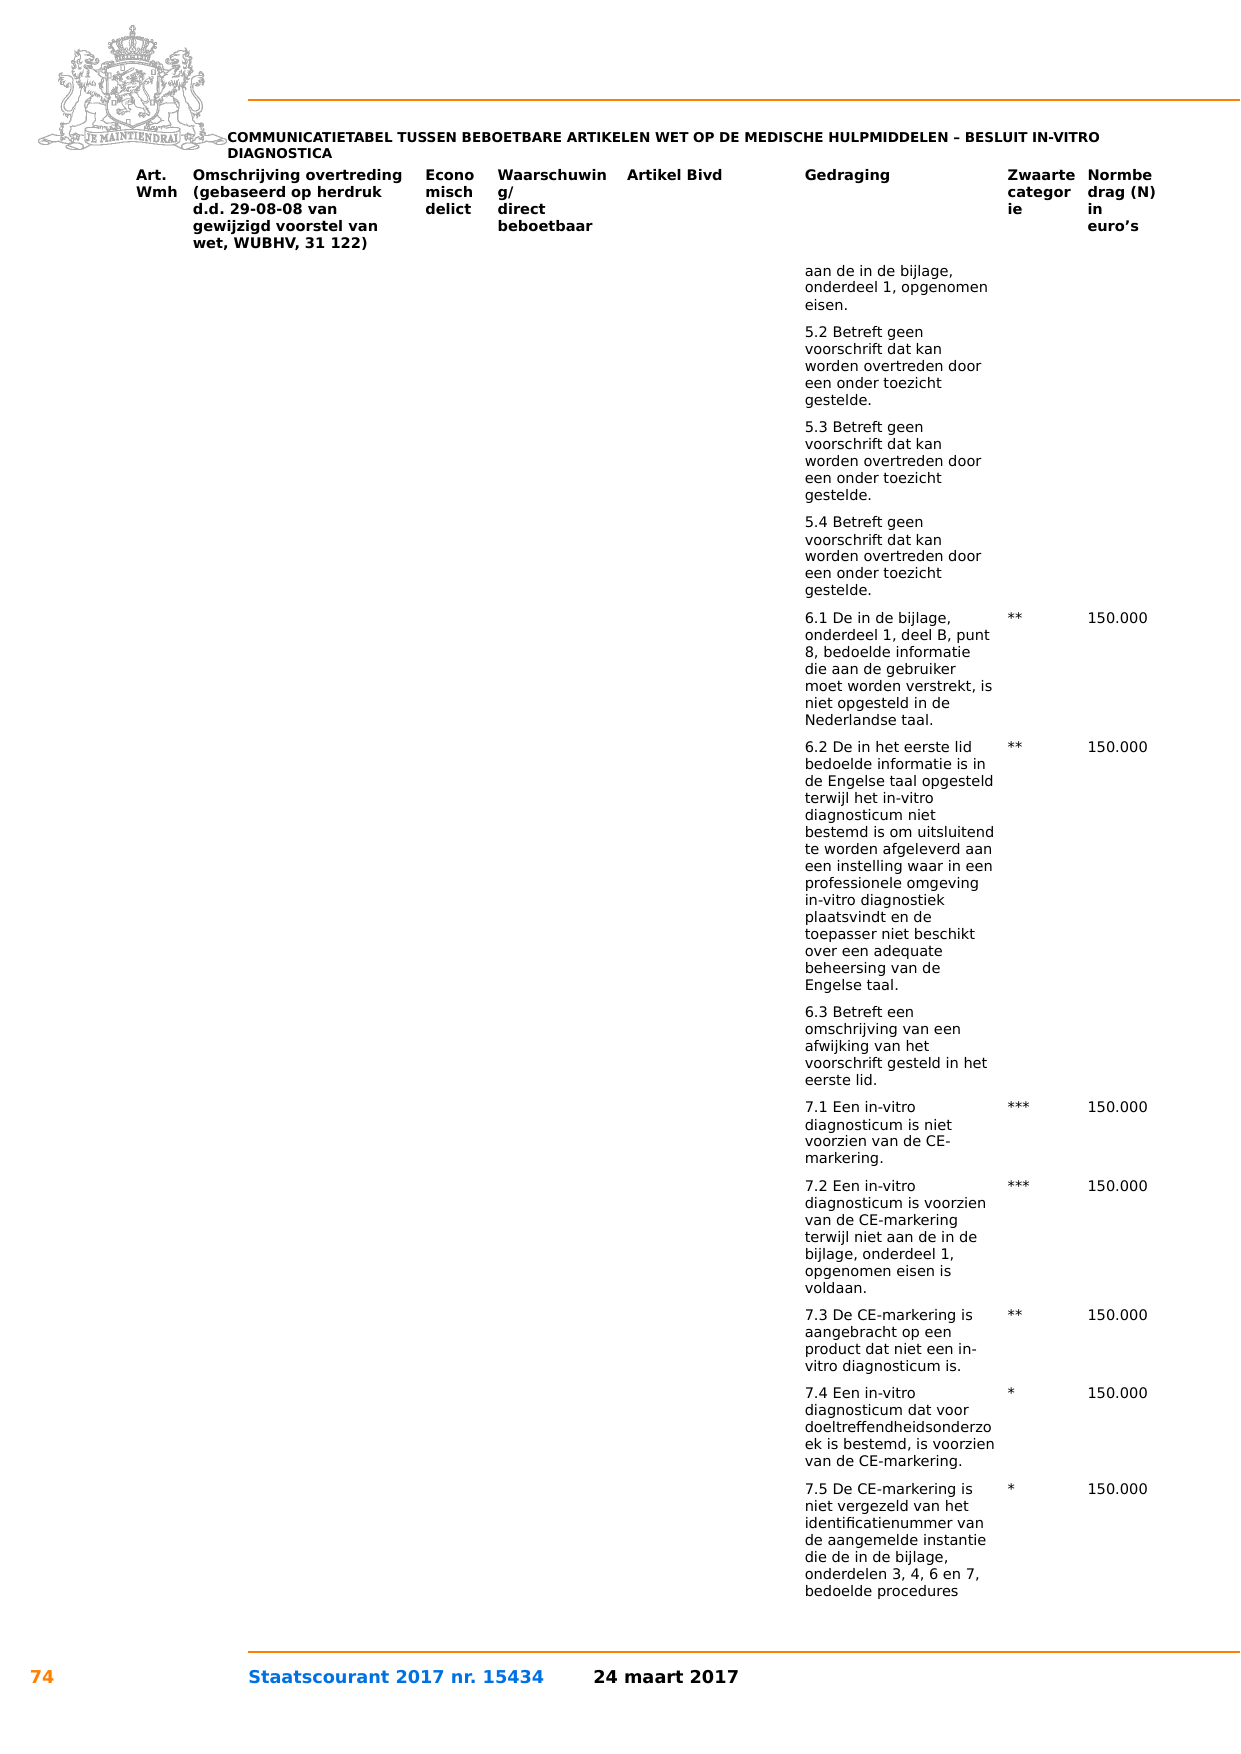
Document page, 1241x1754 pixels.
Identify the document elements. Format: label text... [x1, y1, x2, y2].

table_cell [420, 1476, 491, 1604]
table_cell [131, 319, 186, 413]
table_cell Waarschuwing/ direct beboetbaar [492, 163, 621, 257]
table_cell * [1002, 1476, 1081, 1604]
table_cell 150.000 [1082, 734, 1163, 998]
table_cell 150.000 [1082, 1476, 1163, 1604]
table_cell [420, 258, 491, 318]
table_cell [492, 734, 621, 998]
table_cell [131, 1302, 186, 1379]
table_cell aan de in de bijlage, onderdeel 1, opgenomen eisen. [799, 258, 1001, 318]
table_cell [420, 414, 491, 509]
table_cell [131, 999, 186, 1094]
table_cell 150.000 [1082, 605, 1163, 733]
table_cell [420, 319, 491, 413]
table_cell [131, 258, 186, 318]
table_cell [187, 414, 419, 509]
table_cell [622, 1476, 798, 1604]
table_cell 5.2 Betreft geen voorschrift dat kan worden overtreden door een onder toezicht gestelde. [799, 319, 1001, 413]
table_cell 150.000 [1082, 1381, 1163, 1475]
table_cell [420, 605, 491, 733]
table_cell [1082, 510, 1163, 604]
table_cell Normbedrag (N) in euro’s [1082, 163, 1163, 257]
table_cell 5.4 Betreft geen voorschrift dat kan worden overtreden door een onder toezicht gestelde. [799, 510, 1001, 604]
table_cell [1082, 258, 1163, 318]
table_cell [622, 734, 798, 998]
table_cell [131, 1476, 186, 1604]
table_cell Artikel Bivd [622, 163, 798, 257]
table_cell [420, 999, 491, 1094]
table_cell [420, 1381, 491, 1475]
table_cell [187, 1095, 419, 1172]
table_cell 6.3 Betreft een omschrijving van een afwijking van het voorschrift gesteld in het eerste lid. [799, 999, 1001, 1094]
table_cell [492, 1381, 621, 1475]
table_cell Zwaarte categorie [1002, 163, 1081, 257]
table_cell [492, 1302, 621, 1379]
table_cell [420, 734, 491, 998]
table_cell [420, 1302, 491, 1379]
table_cell [1082, 999, 1163, 1094]
table_cell *** [1002, 1173, 1081, 1301]
table_cell [131, 1095, 186, 1172]
table_cell 7.2 Een in-vitro diagnosticum is voorzien van de CE-markering terwijl niet aan de in de bijlage, onderdeel 1, opgenomen eisen is voldaan. [799, 1173, 1001, 1301]
table_cell Gedraging [799, 163, 1001, 257]
table_cell [622, 1302, 798, 1379]
table_cell [187, 258, 419, 318]
table_cell [1002, 319, 1081, 413]
table_cell [492, 1173, 621, 1301]
table_cell [187, 605, 419, 733]
table_cell Art. Wmh [131, 163, 186, 257]
table_cell [492, 510, 621, 604]
picture [38, 25, 227, 150]
table_cell [187, 1302, 419, 1379]
table_cell [622, 1095, 798, 1172]
table_cell *** [1002, 1095, 1081, 1172]
table_cell [187, 1381, 419, 1475]
table_cell 7.1 Een in-vitro diagnosticum is niet voorzien van de CE-markering. [799, 1095, 1001, 1172]
table_cell [131, 414, 186, 509]
table_cell ** [1002, 1302, 1081, 1379]
table_cell [187, 999, 419, 1094]
table_cell [622, 1381, 798, 1475]
table_cell * [1002, 1381, 1081, 1475]
table_cell [1002, 999, 1081, 1094]
table_cell 6.1 De in de bijlage, onderdeel 1, deel B, punt 8, bedoelde informatie die aan de gebruiker moet worden verstrekt, is niet opgesteld in de Nederlandse taal. [799, 605, 1001, 733]
table_cell ** [1002, 734, 1081, 998]
table_cell [622, 510, 798, 604]
table_cell [1082, 319, 1163, 413]
table_cell [492, 1095, 621, 1172]
table_cell [187, 319, 419, 413]
table_cell 150.000 [1082, 1173, 1163, 1301]
table_cell [622, 605, 798, 733]
table_cell [1002, 414, 1081, 509]
table_cell [131, 510, 186, 604]
table_header COMMUNICATIETABEL TUSSEN BEBOETBARE ARTIKELEN WET OP DE MEDISCHE HULPMIDDELEN – BESLUIT IN-VITRO DIAGNOSTICA [130, 130, 1163, 161]
table_cell [492, 258, 621, 318]
table_cell [492, 605, 621, 733]
table_cell [492, 1476, 621, 1604]
table_cell [187, 734, 419, 998]
table_cell [131, 1381, 186, 1475]
table_cell [622, 414, 798, 509]
table_cell [187, 1173, 419, 1301]
table_cell [1002, 510, 1081, 604]
table_cell [622, 319, 798, 413]
table_cell 7.3 De CE-markering is aangebracht op een product dat niet een in-vitro diagnosticum is. [799, 1302, 1001, 1379]
table_cell 5.3 Betreft geen voorschrift dat kan worden overtreden door een onder toezicht gestelde. [799, 414, 1001, 509]
table_cell [187, 510, 419, 604]
table_cell [622, 999, 798, 1094]
table_cell [420, 1095, 491, 1172]
table_cell 150.000 [1082, 1095, 1163, 1172]
table_cell 150.000 [1082, 1302, 1163, 1379]
table_cell 6.2 De in het eerste lid bedoelde informatie is in de Engelse taal opgesteld terwijl het in-vitro diagnosticum niet bestemd is om uitsluitend te worden afgeleverd aan een instelling waar in een professionele omgeving in-vitro diagnostiek plaatsvindt en de toepasser niet beschikt over een adequate beheersing van de Engelse taal. [799, 734, 1001, 998]
table_cell [1082, 414, 1163, 509]
table_cell [131, 605, 186, 733]
table_cell [131, 1173, 186, 1301]
table_cell [622, 258, 798, 318]
table_cell Omschrijving overtreding (gebaseerd op herdruk d.d. 29-08-08 van gewijzigd voorstel van wet, WUBHV, 31 122) [187, 163, 419, 257]
table_cell [492, 319, 621, 413]
table_cell [187, 1476, 419, 1604]
table_cell [131, 734, 186, 998]
table_cell 7.5 De CE-markering is niet vergezeld van het identificatienummer van de aangemelde instantie die de in de bijlage, onderdelen 3, 4, 6 en 7, bedoelde procedures [799, 1476, 1001, 1604]
table_cell [492, 999, 621, 1094]
table_cell [622, 1173, 798, 1301]
table_cell ** [1002, 605, 1081, 733]
table_cell [420, 1173, 491, 1301]
table_cell [420, 510, 491, 604]
table_cell [492, 414, 621, 509]
table_cell 7.4 Een in-vitro diagnosticum dat voor doeltreffendheidsonderzoek is bestemd, is voorzien van de CE-markering. [799, 1381, 1001, 1475]
table_cell Economisch delict [420, 163, 491, 257]
table_cell [1002, 258, 1081, 318]
